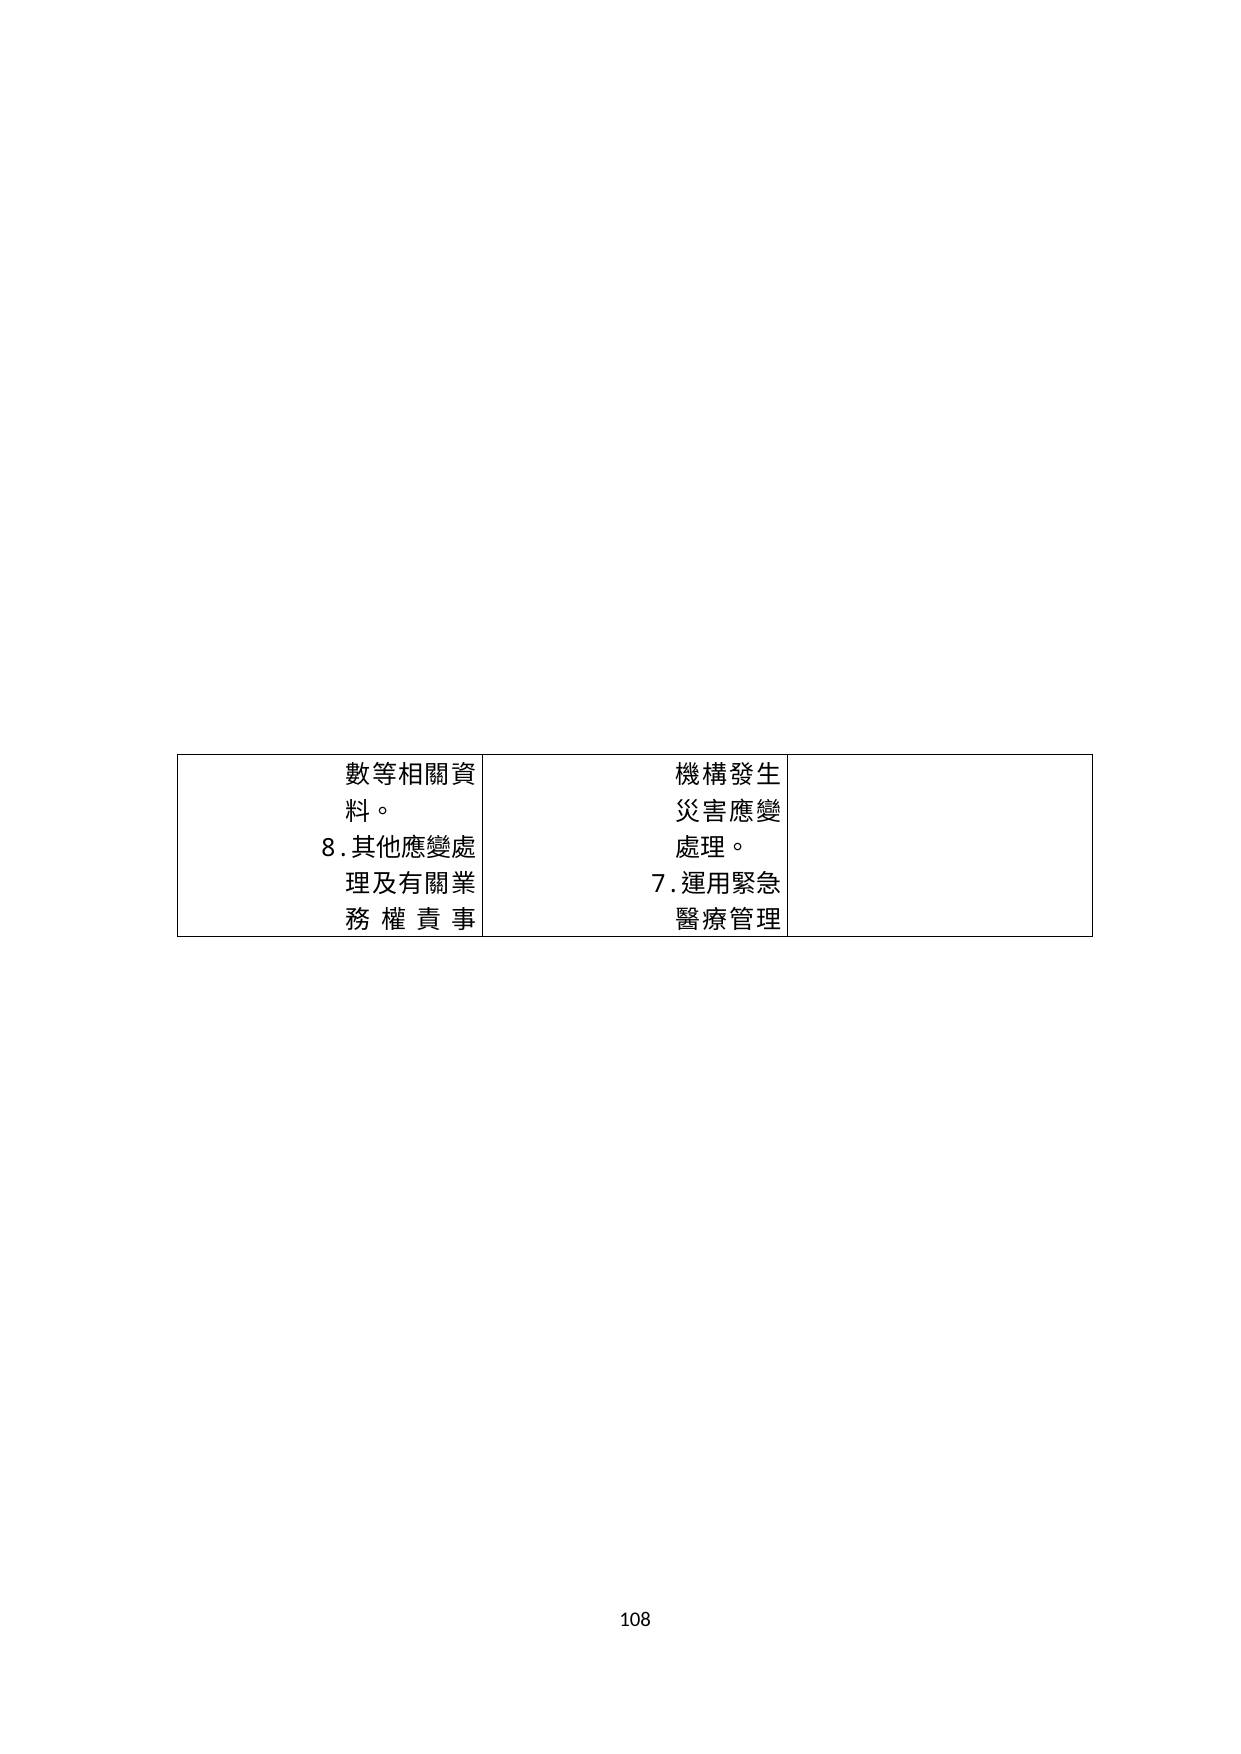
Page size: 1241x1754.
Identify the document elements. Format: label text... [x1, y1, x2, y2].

table_cell 數等相關資料。 8.其他應變處理及有關業務權責事 [178, 755, 482, 936]
table_cell [788, 755, 1092, 936]
table_cell 機構發生災害應變處理。 7.運用緊急醫療管理 [483, 755, 787, 936]
